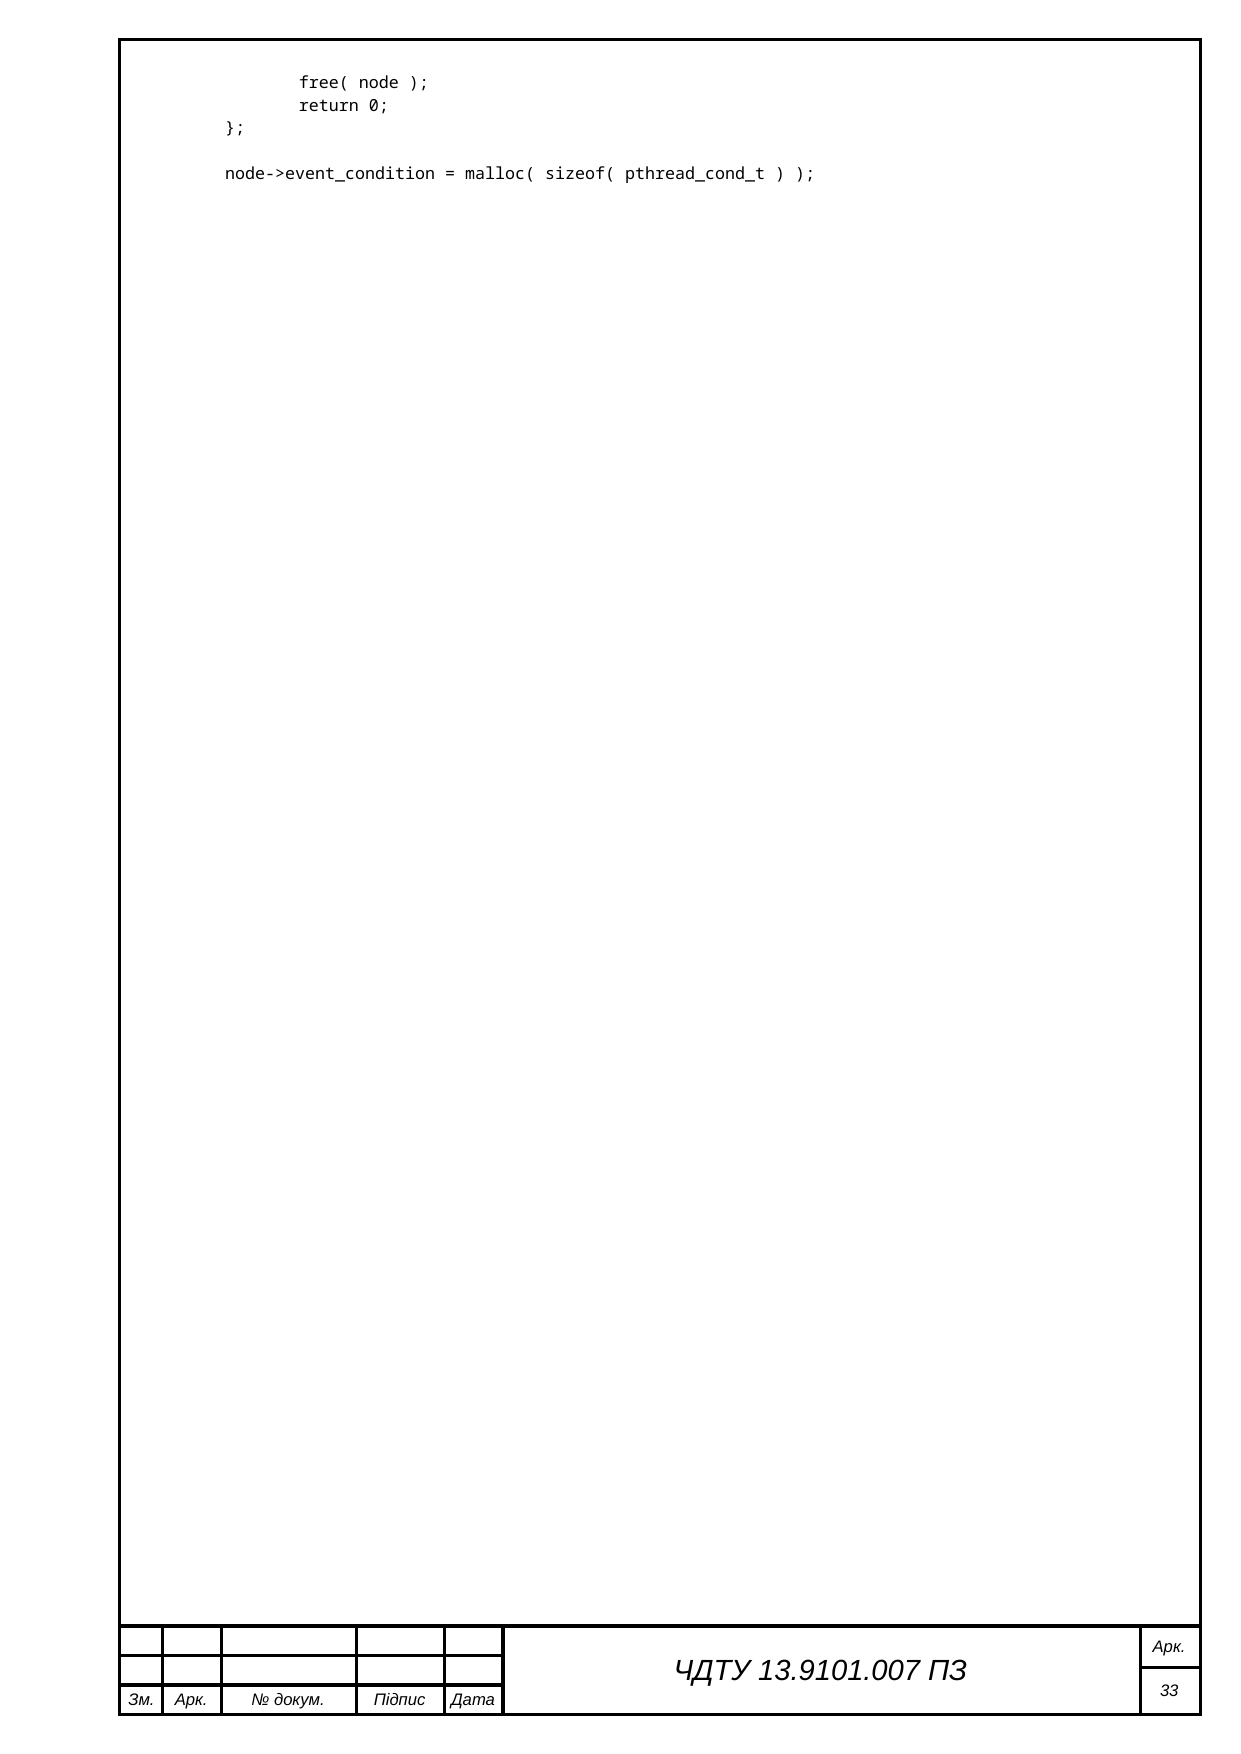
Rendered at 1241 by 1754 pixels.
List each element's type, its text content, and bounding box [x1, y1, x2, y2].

text }; [151, 116, 1170, 139]
text node->event_condition = malloc( sizeof( pthread_cond_t ) ); [151, 161, 1170, 184]
text free( node ); [151, 71, 1170, 93]
text return 0; [151, 93, 1170, 116]
